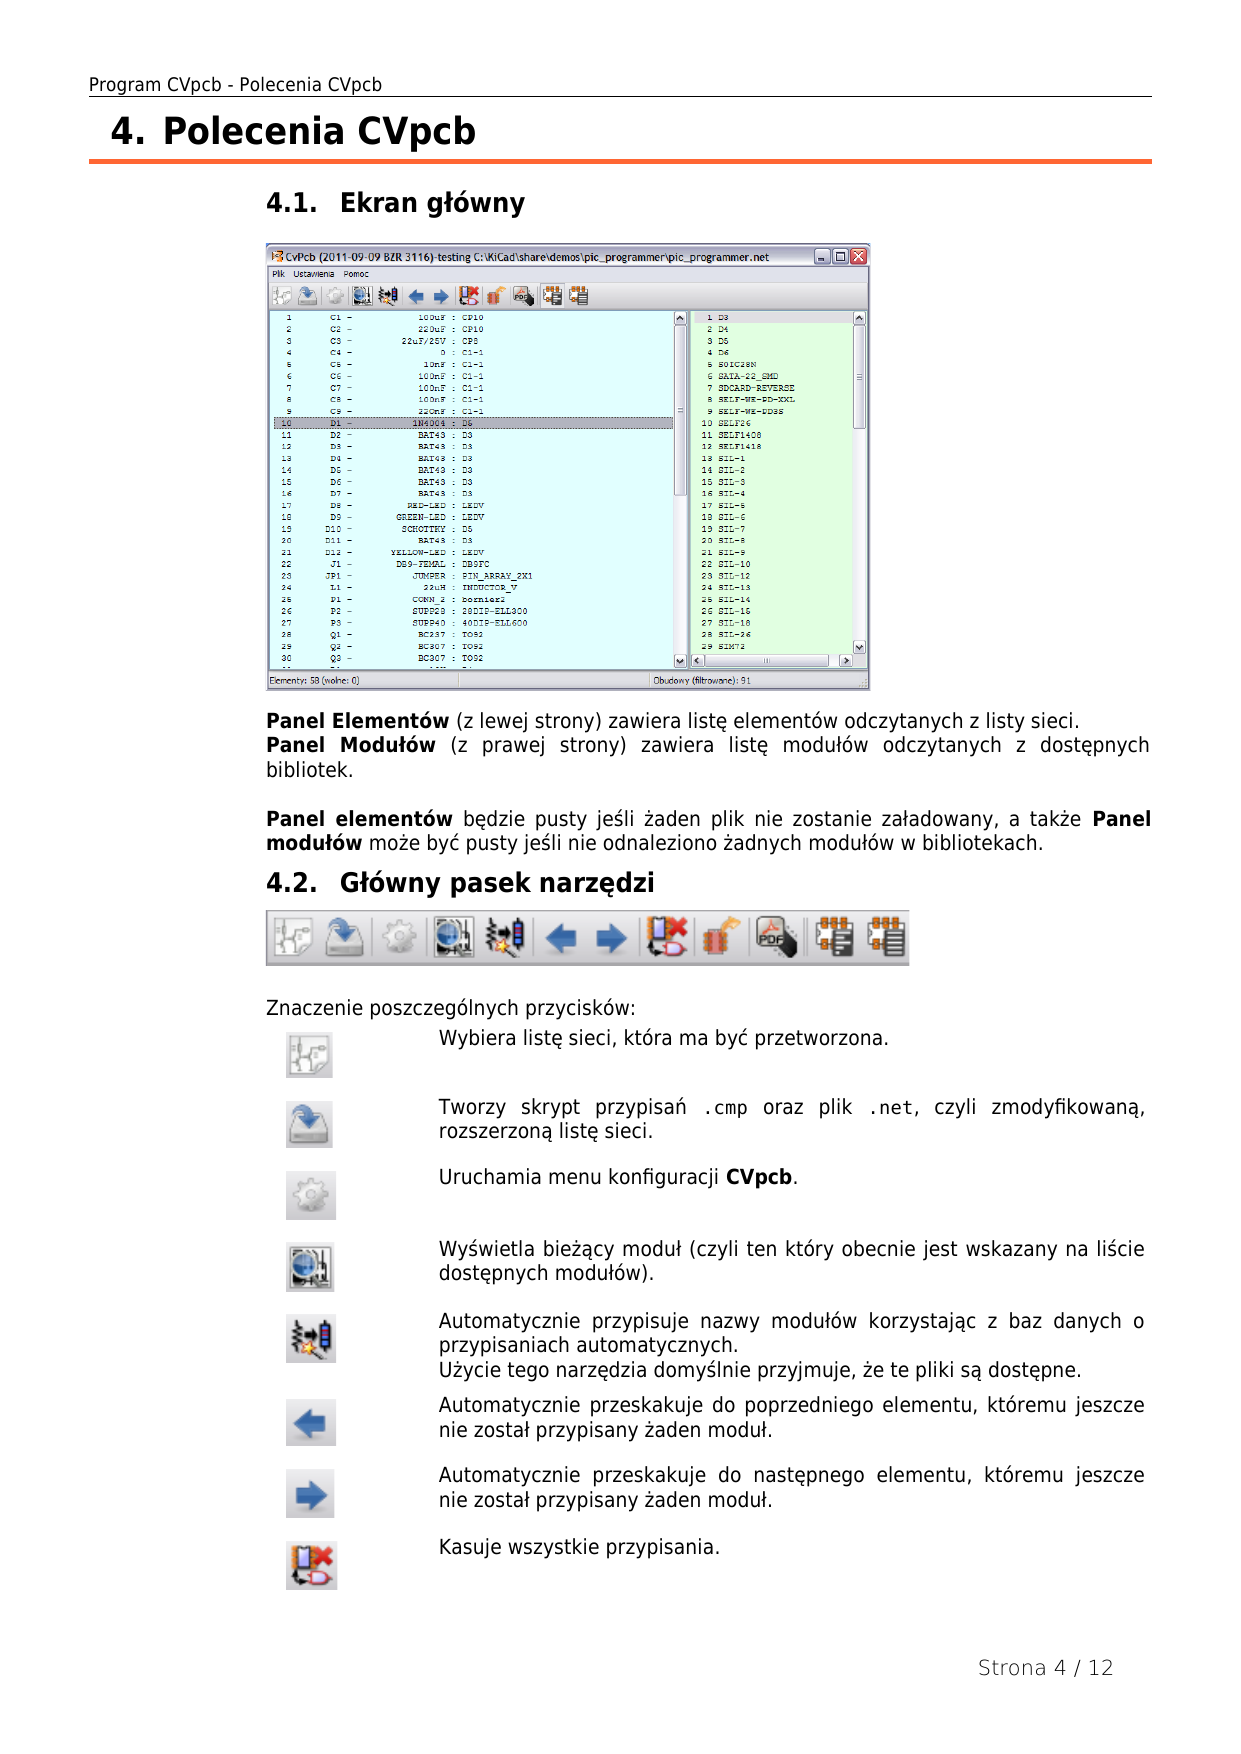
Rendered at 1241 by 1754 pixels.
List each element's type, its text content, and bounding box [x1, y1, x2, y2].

text Panel elementów będzie pusty jeśli żaden plik nie zostanie załadowany, a także Panel modułów może być pusty jeśli nie odnaleziono żadnych modułów w bibliotekach. [266, 807, 1152, 856]
picture [265, 910, 910, 966]
picture [286, 1101, 333, 1148]
subtitle Polecenia CVpcb [88, 103, 1152, 164]
table_cell [269, 1231, 421, 1303]
subtitle Ekran główny [266, 188, 1152, 219]
picture [286, 1171, 337, 1220]
text Panel Modułów (z prawej strony) zawiera listę modułów odczytanych z dostępnych bibliotek. [266, 733, 1152, 782]
table_cell [269, 1388, 421, 1458]
picture [286, 1314, 337, 1363]
table_cell [269, 1303, 421, 1388]
picture [286, 1399, 337, 1446]
table_header Wybiera listę sieci, która ma być przetworzona. [421, 1020, 1151, 1089]
table_cell Tworzy skrypt przypisań .cmp oraz plik .net, czyli zmodyfikowaną, rozszerzoną listę sieci. [421, 1089, 1151, 1159]
table_cell [269, 1159, 421, 1231]
table_cell Automatycznie przypisuje nazwy modułów korzystając z baz danych o przypisaniach automatycznych. Użycie tego narzędzia domyślnie przyjmuje, że te pliki są dostępne. [421, 1303, 1151, 1388]
text Znaczenie poszczególnych przycisków: [266, 996, 1152, 1020]
subtitle Główny pasek narzędzi [266, 867, 1152, 899]
table_header [269, 1020, 421, 1089]
table_cell Uruchamia menu konfiguracji CVpcb. [421, 1159, 1151, 1231]
picture [286, 1032, 333, 1078]
text Panel Elementów (z lewej strony) zawiera listę elementów odczytanych z listy sieci. [266, 709, 1152, 733]
table_cell [269, 1458, 421, 1529]
picture [286, 1469, 335, 1518]
table_cell [269, 1530, 421, 1601]
picture [286, 1242, 335, 1292]
table_cell Automatycznie przeskakuje do poprzedniego elementu, któremu jeszcze nie został przypisany żaden moduł. [421, 1388, 1151, 1458]
table_cell Automatycznie przeskakuje do następnego elementu, któremu jeszcze nie został przypisany żaden moduł. [421, 1458, 1151, 1529]
table_cell [269, 1089, 421, 1159]
table_cell Wyświetla bieżący moduł (czyli ten który obecnie jest wskazany na liście dostępnych modułów). [421, 1231, 1151, 1303]
picture [286, 1541, 338, 1590]
picture [265, 243, 871, 691]
table_cell Kasuje wszystkie przypisania. [421, 1530, 1151, 1601]
